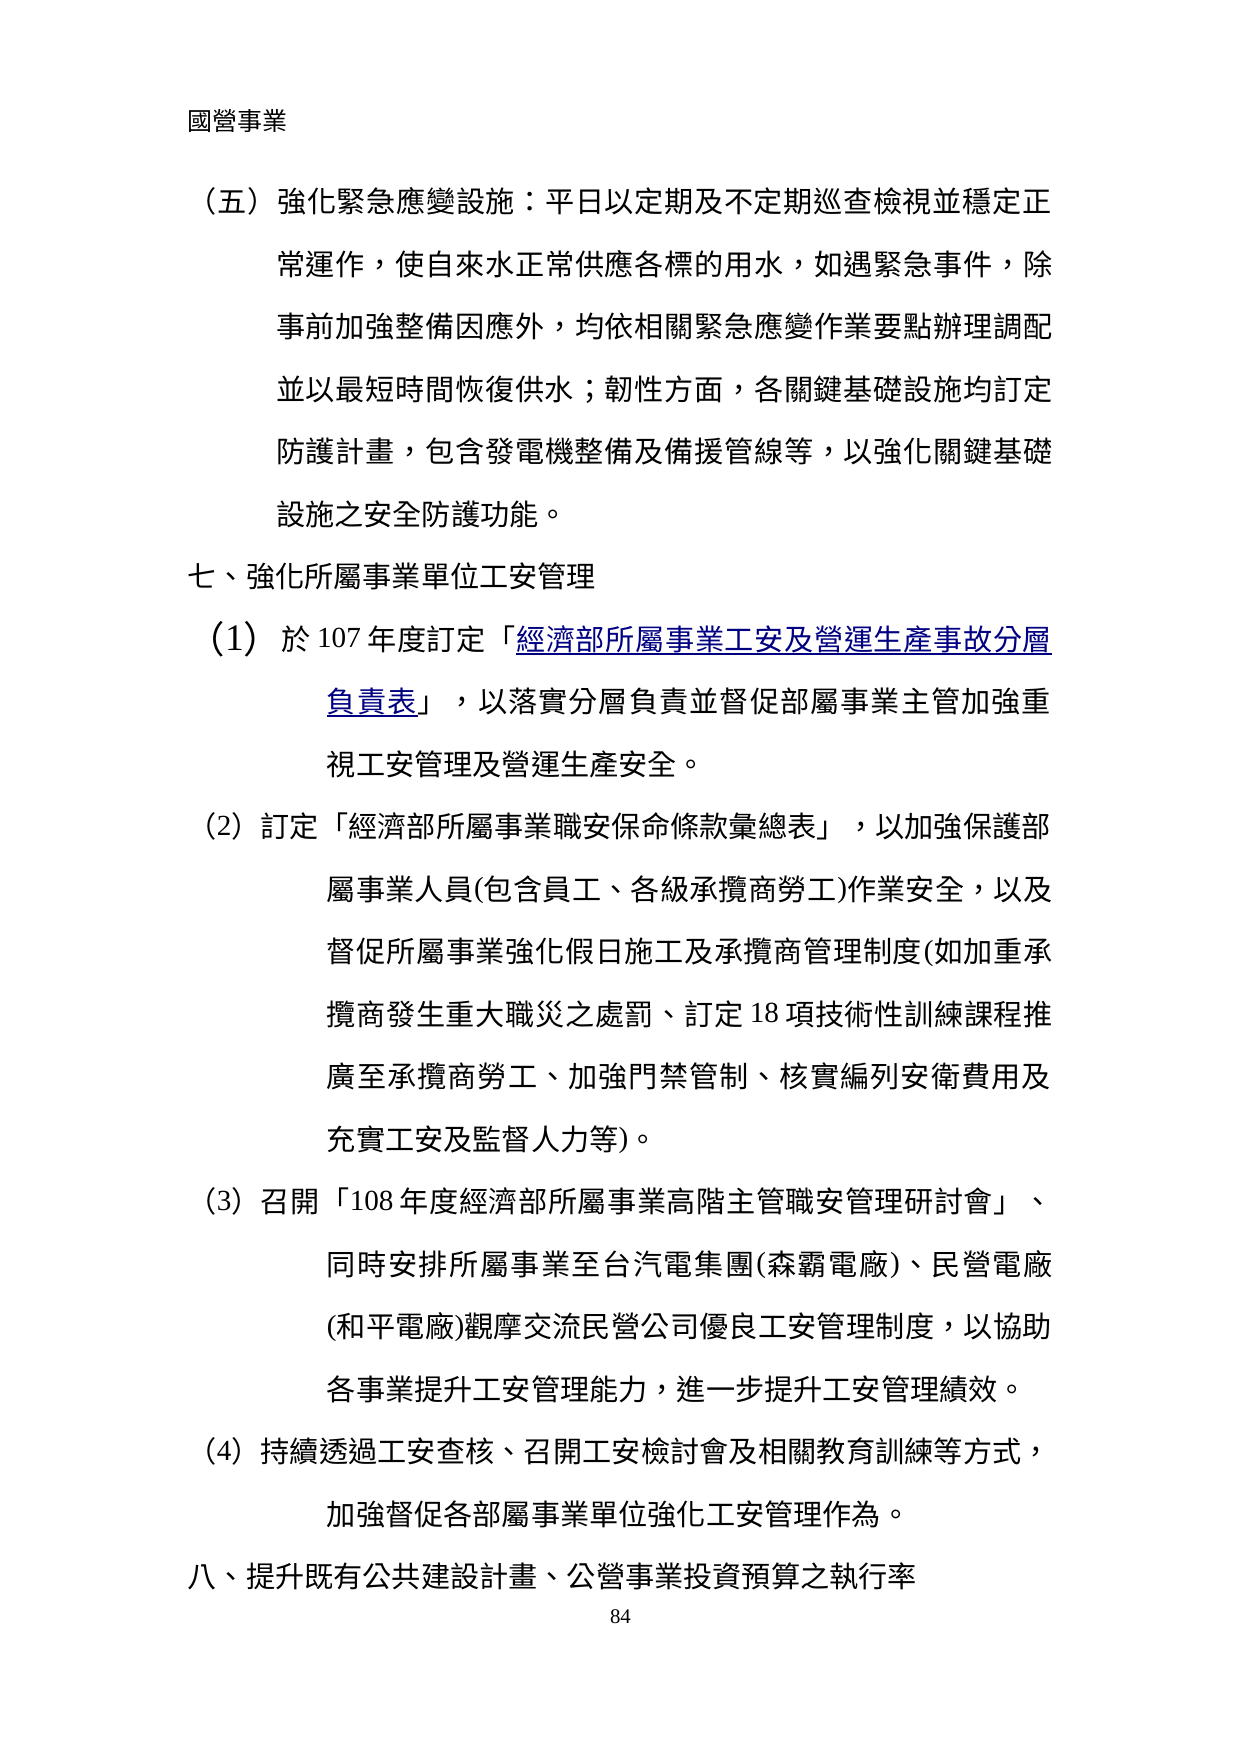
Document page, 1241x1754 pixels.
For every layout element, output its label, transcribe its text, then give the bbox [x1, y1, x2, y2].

text （五）強化緊急應變設施：平日以定期及不定期巡查檢視並穩定正常運作，使自來水正常供應各標的用水，如遇緊急事件，除事前加強整備因應外，均依相關緊急應變作業要點辦理調配並以最短時間恢復供水；韌性方面，各關鍵基礎設施均訂定防護計畫，包含發電機整備及備援管線等，以強化關鍵基礎設施之安全防護功能。 [187, 158, 1053, 533]
text 七、強化所屬事業單位工安管理 [187, 533, 1053, 596]
list 訂定「經濟部所屬事業職安保命條款彙總表」，以加強保護部屬事業人員(包含員工、各級承攬商勞工)作業安全，以及督促所屬事業強化假日施工及承攬商管理制度(如加重承攬商發生重大職災之處罰、訂定18項技術性訓練課程推廣至承攬商勞工、加強門禁管制、核實編列安衛費用及充實工安及監督人力等)。 [187, 783, 1053, 1158]
list 於107年度訂定「經濟部所屬事業工安及營運生產事故分層負責表」，以落實分層負責並督促部屬事業主管加強重視工安管理及營運生產安全。 [187, 596, 1053, 783]
text 八、提升既有公共建設計畫、公營事業投資預算之執行率 [187, 1533, 1053, 1596]
list 持續透過工安查核、召開工安檢討會及相關教育訓練等方式，加強督促各部屬事業單位強化工安管理作為。 [187, 1408, 1053, 1533]
list 召開「108年度經濟部所屬事業高階主管職安管理研討會」、同時安排所屬事業至台汽電集團(森霸電廠)、民營電廠(和平電廠)觀摩交流民營公司優良工安管理制度，以協助各事業提升工安管理能力，進一步提升工安管理績效。 [187, 1158, 1053, 1408]
